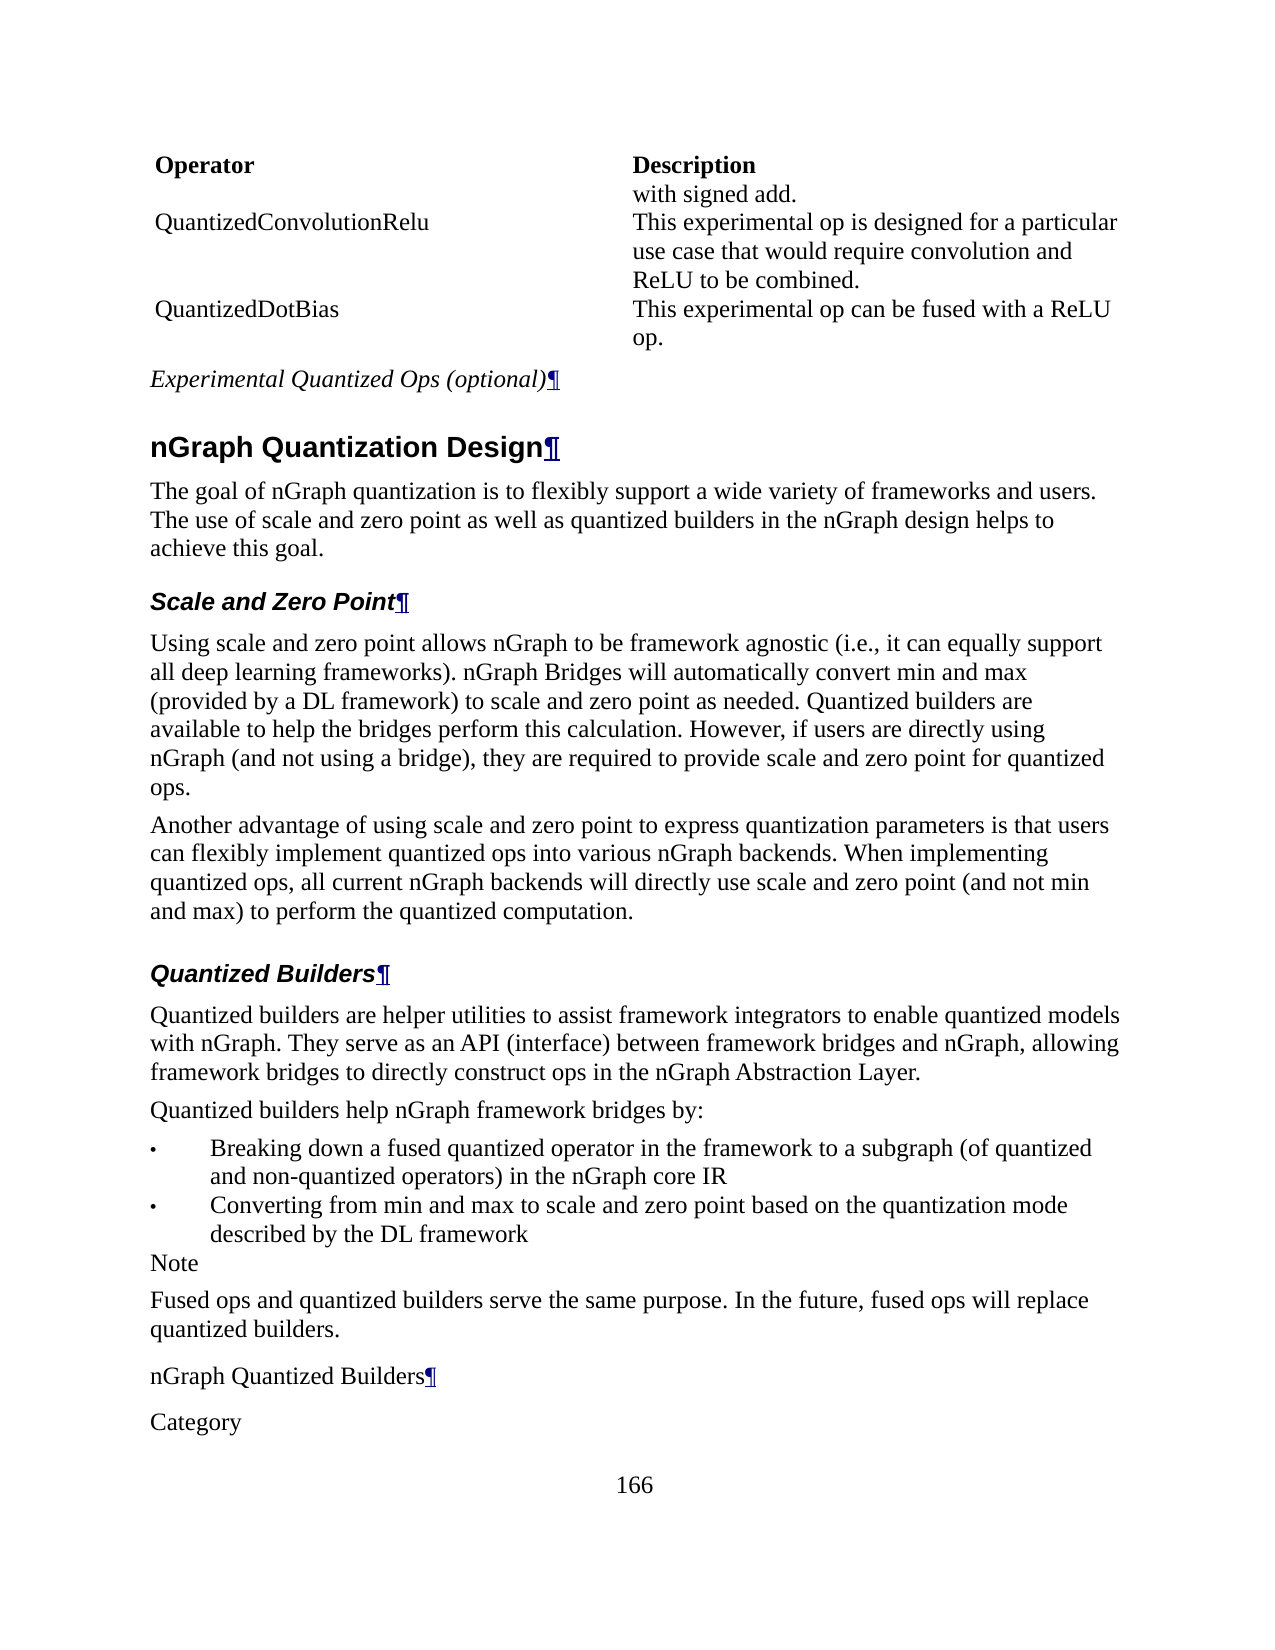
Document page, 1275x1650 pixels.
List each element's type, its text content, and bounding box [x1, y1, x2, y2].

table_header Operator [150, 150, 628, 179]
table_cell This experimental op is designed for a particular use case that would require convolution and ReLU to be combined. [628, 208, 1125, 294]
subtitle Scale and Zero Point¶ [150, 587, 1125, 616]
text Quantized builders help nGraph framework bridges by: [150, 1095, 1125, 1124]
list Converting from min and max to scale and zero point based on the quantization mode described by the DL framework [150, 1190, 1125, 1248]
text Using scale and zero point allows nGraph to be framework agnostic (i.e., it can equally support all deep learning frameworks). nGraph Bridges will automatically convert min and max (provided by a DL framework) to scale and zero point as needed. Quantized builders are available to help the bridges perform this calculation. However, if users are directly using nGraph (and not using a bridge), they are required to provide scale and zero point for quantized ops. [150, 628, 1125, 801]
table_cell QuantizedConvolutionRelu [150, 208, 628, 294]
list Breaking down a fused quantized operator in the framework to a subgraph (of quantized and non-quantized operators) in the nGraph core IR [150, 1133, 1125, 1190]
text Experimental Quantized Ops (optional)¶ [150, 364, 1125, 392]
subtitle nGraph Quantization Design¶ [150, 430, 1125, 463]
table_cell [150, 179, 628, 207]
table_cell with signed add. [628, 179, 1125, 207]
text Quantized builders are helper utilities to assist framework integrators to enable quantized models with nGraph. They serve as an API (interface) between framework bridges and nGraph, allowing framework bridges to directly construct ops in the nGraph Abstraction Layer. [150, 1000, 1125, 1086]
text Another advantage of using scale and zero point to express quantization parameters is that users can flexibly implement quantized ops into various nGraph backends. When implementing quantized ops, all current nGraph backends will directly use scale and zero point (and not min and max) to perform the quantized computation. [150, 810, 1125, 925]
text nGraph Quantized Builders¶ [150, 1361, 1125, 1389]
text Fused ops and quantized builders serve the same purpose. In the future, fused ops will replace quantized builders. [150, 1285, 1125, 1343]
table_cell This experimental op can be fused with a ReLU op. [628, 294, 1125, 351]
text Note [150, 1248, 1125, 1276]
text Category [150, 1407, 1125, 1436]
subtitle Quantized Builders¶ [150, 959, 1125, 987]
table_cell QuantizedDotBias [150, 294, 628, 351]
table_header Description [628, 150, 1125, 179]
text The goal of nGraph quantization is to flexibly support a wide variety of frameworks and users. The use of scale and zero point as well as quantized builders in the nGraph design helps to achieve this goal. [150, 476, 1125, 562]
